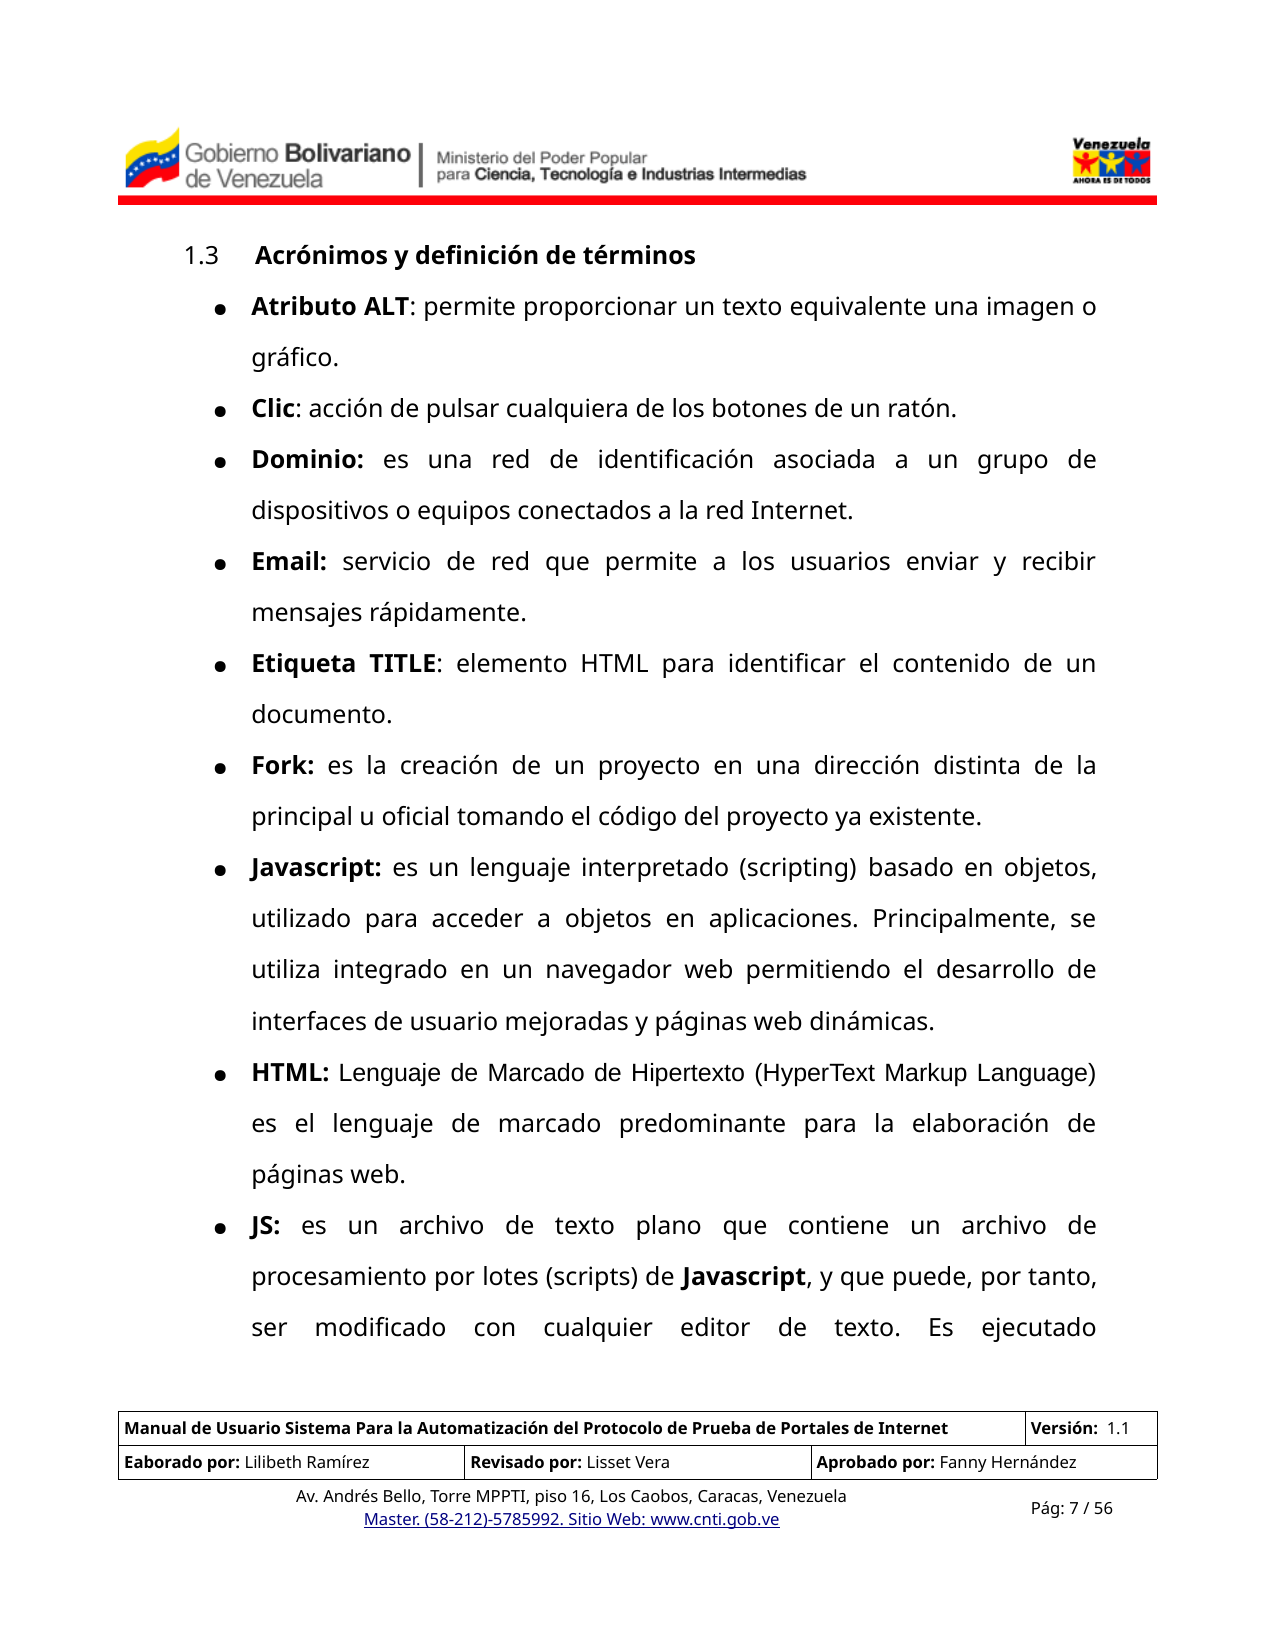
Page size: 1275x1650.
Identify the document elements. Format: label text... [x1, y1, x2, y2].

list Atributo ALT: permite proporcionar un texto equivalente una imagen o gráfico. [213, 289, 1098, 374]
list Fork: es la creación de un proyecto en una dirección distinta de la principal u oficial tomando el código del proyecto ya existente. [213, 748, 1098, 833]
list JS: es un archivo de texto plano que contiene un archivo de procesamiento por lotes (scripts) de Javascript, y que puede, por tanto, ser modificado con cualquier editor de texto. Es ejecutado [213, 1207, 1098, 1343]
list HTML: Lenguaje de Marcado de Hipertexto (HyperText Markup Language) es el lenguaje de marcado predominante para la elaboración de páginas web. [213, 1054, 1098, 1190]
list Email: servicio de red que permite a los usuarios enviar y recibir mensajes rápidamente. [213, 544, 1098, 629]
list Etiqueta TITLE: elemento HTML para identificar el contenido de un documento. [213, 646, 1098, 731]
list Dominio: es una red de identificación asociada a un grupo de dispositivos o equipos conectados a la red Internet. [213, 442, 1098, 527]
list Javascript: es un lenguaje interpretado (scripting) basado en objetos, utilizado para acceder a objetos en aplicaciones. Principalmente, se utiliza integrado en un navegador web permitiendo el desarrollo de interfaces de usuario mejoradas y páginas web dinámicas. [213, 850, 1098, 1037]
list Clic: acción de pulsar cualquiera de los botones de un ratón. [213, 391, 1098, 425]
subtitle Acrónimos y definición de términos [118, 238, 1157, 272]
picture [118, 119, 1157, 205]
